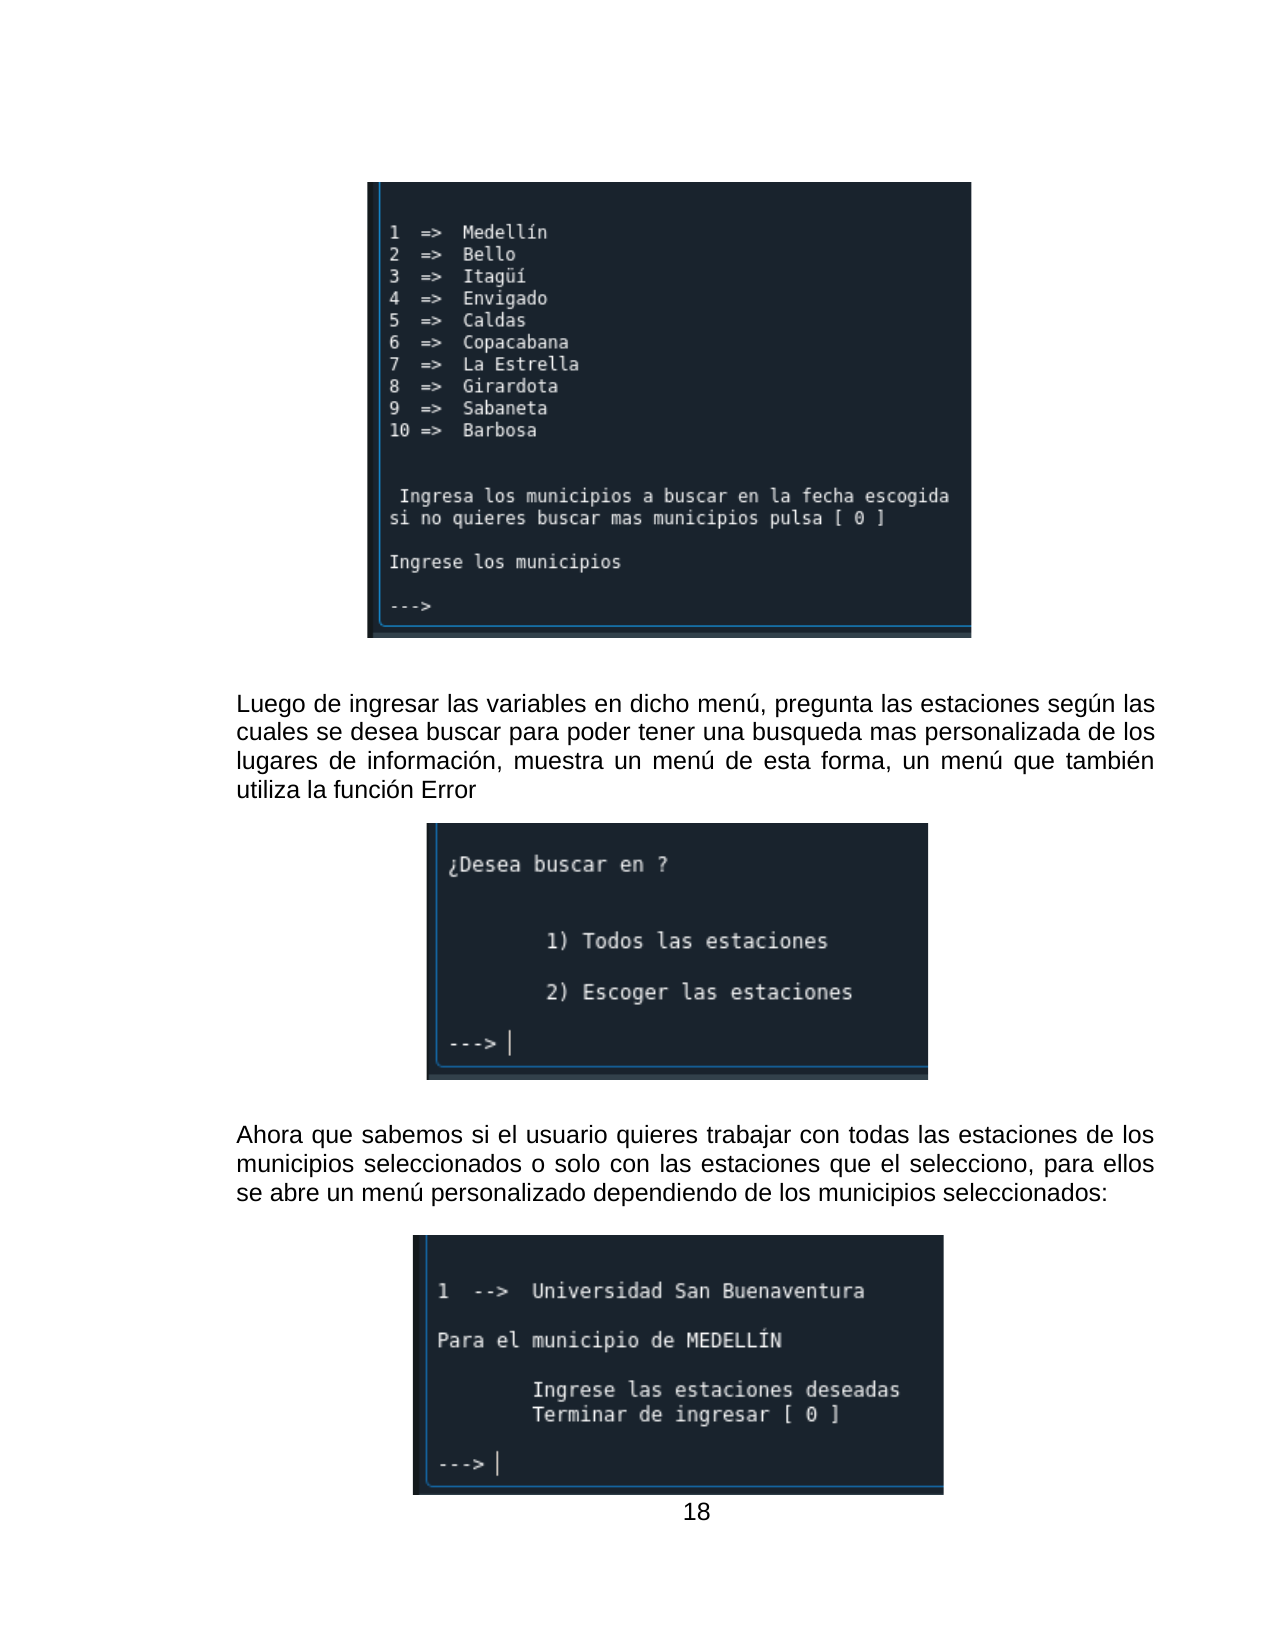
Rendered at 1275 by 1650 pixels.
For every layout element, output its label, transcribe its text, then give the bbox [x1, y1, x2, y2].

picture [412, 1427, 459, 1495]
text Luego de ingresar las variables en dicho menú, pregunta las estaciones según las cuales se desea buscar para poder tener una busqueda mas personalizada de los lugares de información, muestra un menú de esta forma, un menú que también utiliza la función Error [236, 689, 1157, 804]
text Ahora que sabemos si el usuario quieres trabajar con todas las estaciones de los municipios seleccionados o solo con las estaciones que el selecciono, para ellos se abre un menú personalizado dependiendo de los municipios seleccionados: [236, 1120, 1157, 1206]
picture [426, 1024, 470, 1080]
picture [367, 182, 430, 638]
